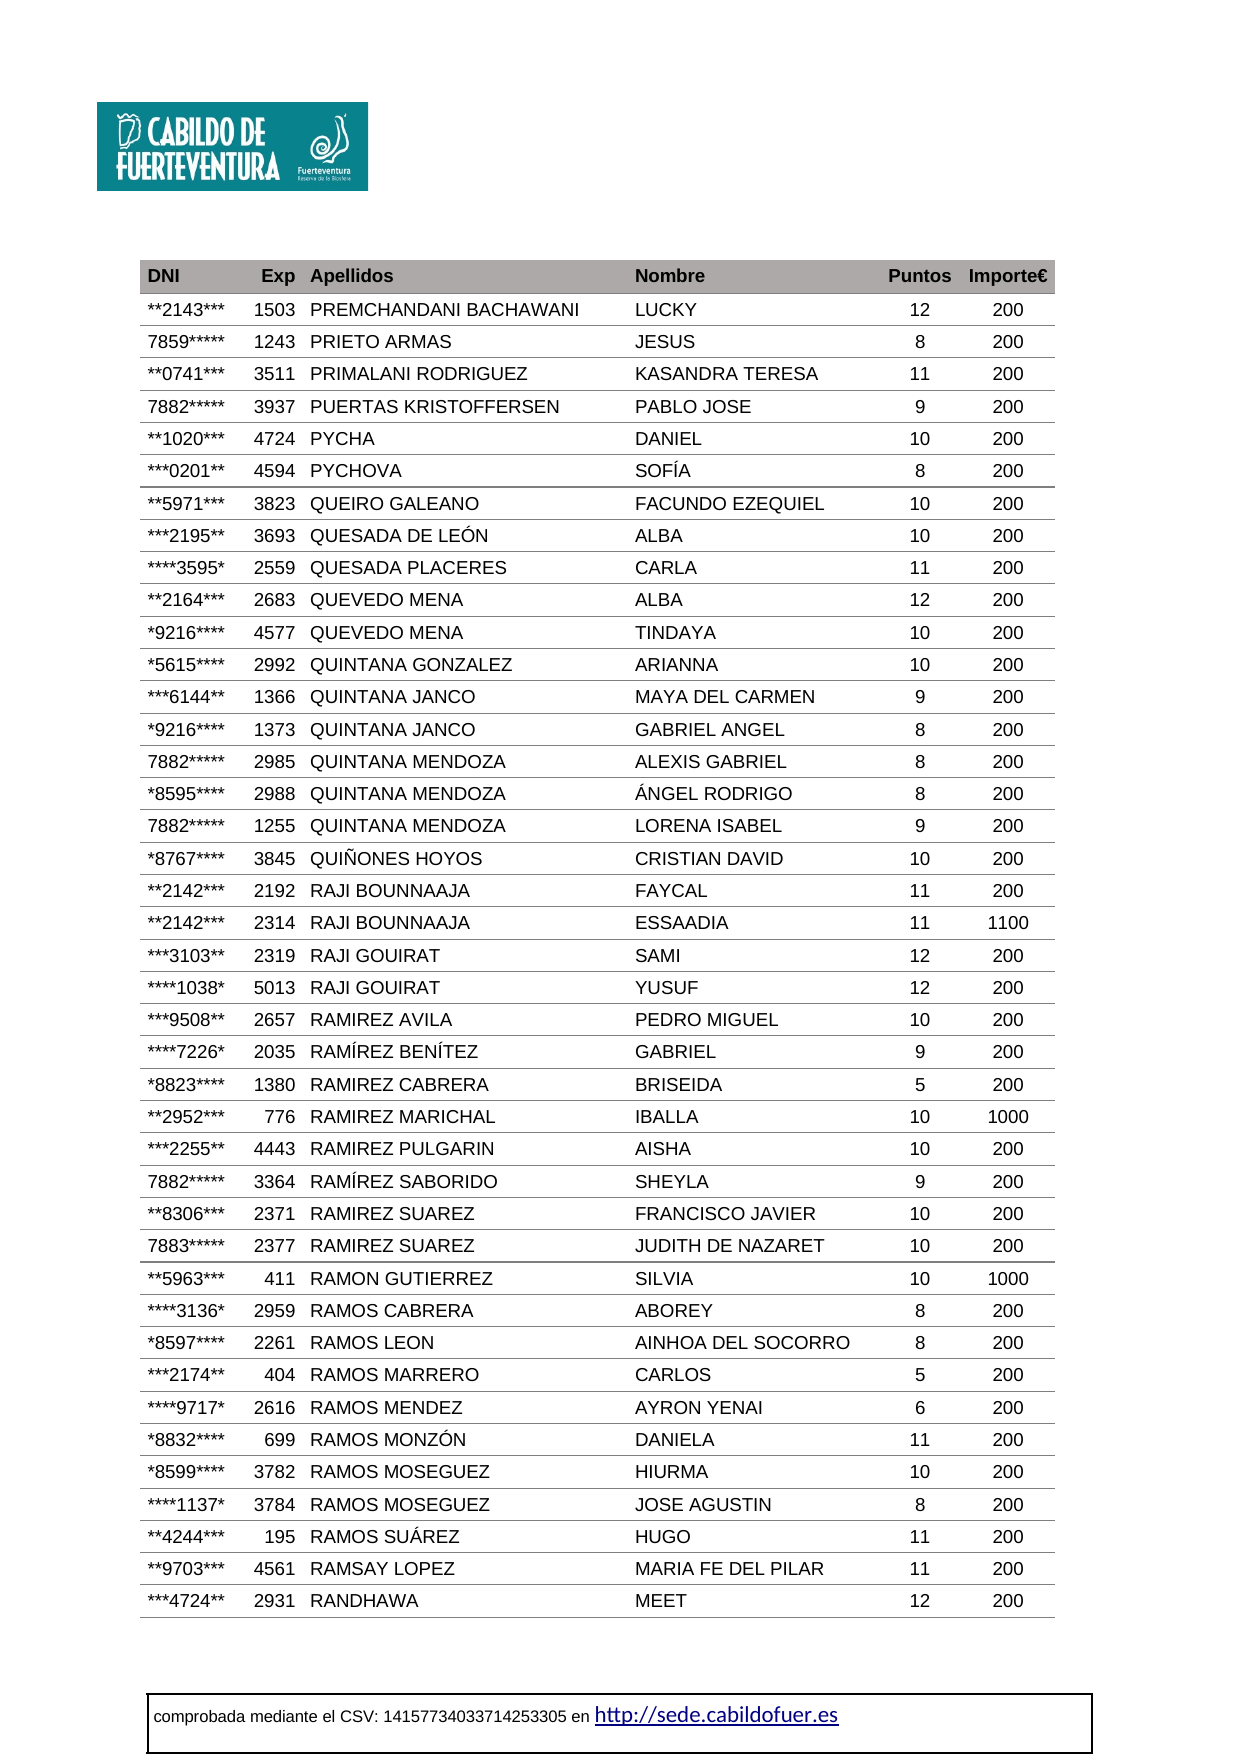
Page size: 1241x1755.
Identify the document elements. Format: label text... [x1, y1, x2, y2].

table_header Exp [240, 260, 303, 293]
table_cell 1000 [960, 1101, 1055, 1132]
table_cell 1380 [240, 1069, 303, 1100]
table_cell FACUNDO EZEQUIEL [608, 488, 869, 519]
table_cell 2261 [240, 1327, 303, 1358]
table_header Importe€ [960, 260, 1055, 293]
table_cell 200 [960, 423, 1055, 454]
table_cell **2142*** [140, 907, 240, 938]
table_cell 404 [240, 1359, 303, 1391]
table_cell 6 [869, 1392, 960, 1423]
table_cell RAMOS MOSEGUEZ [303, 1456, 608, 1487]
table_cell RAJI BOUNNAAJA [303, 907, 608, 938]
table_cell 7883***** [140, 1230, 240, 1261]
table_cell 1255 [240, 810, 303, 842]
table_cell ALEXIS GABRIEL [608, 746, 869, 777]
table_cell 200 [960, 714, 1055, 745]
table_cell 7882***** [140, 391, 240, 422]
table_cell QUINTANA MENDOZA [303, 778, 608, 809]
table_cell SAMI [608, 940, 869, 971]
table_cell QUIÑONES HOYOS [303, 843, 608, 874]
table_cell 10 [869, 423, 960, 454]
table_cell RAJI GOUIRAT [303, 940, 608, 971]
table_cell *8767**** [140, 843, 240, 874]
table_cell 3823 [240, 488, 303, 519]
table_cell 12 [869, 972, 960, 1003]
table_cell QUINTANA JANCO [303, 714, 608, 745]
table_cell 200 [960, 552, 1055, 583]
table_cell *9216**** [140, 714, 240, 745]
table_cell ***3103** [140, 940, 240, 971]
table_cell 3784 [240, 1489, 303, 1520]
table_cell **5963*** [140, 1263, 240, 1294]
table_cell 200 [960, 810, 1055, 842]
table_cell 7882***** [140, 746, 240, 777]
table_cell 5 [869, 1359, 960, 1391]
table_cell MAYA DEL CARMEN [608, 681, 869, 712]
table_cell AISHA [608, 1133, 869, 1164]
table_cell 2559 [240, 552, 303, 583]
table_cell 10 [869, 1101, 960, 1132]
table_cell FRANCISCO JAVIER [608, 1198, 869, 1229]
table_cell 200 [960, 358, 1055, 389]
table_cell RAMOS MOSEGUEZ [303, 1489, 608, 1520]
table_cell ***2255** [140, 1133, 240, 1164]
table_cell QUINTANA MENDOZA [303, 746, 608, 777]
table_cell 200 [960, 778, 1055, 809]
table_cell QUINTANA JANCO [303, 681, 608, 712]
table_cell **8306*** [140, 1198, 240, 1229]
table_cell ALBA [608, 520, 869, 551]
table_cell 699 [240, 1424, 303, 1455]
table_cell 200 [960, 488, 1055, 519]
table_cell PUERTAS KRISTOFFERSEN [303, 391, 608, 422]
table_cell SOFÍA [608, 455, 869, 486]
table_cell RAMOS LEON [303, 1327, 608, 1358]
table_cell AINHOA DEL SOCORRO [608, 1327, 869, 1358]
table_cell PABLO JOSE [608, 391, 869, 422]
table_cell RAMOS MONZÓN [303, 1424, 608, 1455]
table_cell RAMIREZ PULGARIN [303, 1133, 608, 1164]
table_cell 1373 [240, 714, 303, 745]
table_cell RAJI BOUNNAAJA [303, 875, 608, 906]
table_cell 9 [869, 1166, 960, 1197]
table_cell 10 [869, 843, 960, 874]
table_cell 8 [869, 714, 960, 745]
table_cell 200 [960, 1553, 1055, 1584]
table_cell 776 [240, 1101, 303, 1132]
table_cell 10 [869, 649, 960, 680]
table_cell LUCKY [608, 294, 869, 325]
table_cell 4594 [240, 455, 303, 486]
table_cell 8 [869, 1295, 960, 1326]
table_cell 11 [869, 1553, 960, 1584]
table_cell 12 [869, 1585, 960, 1617]
table_cell *8597**** [140, 1327, 240, 1358]
table_cell ***2174** [140, 1359, 240, 1391]
table_cell LORENA ISABEL [608, 810, 869, 842]
table_cell *9216**** [140, 617, 240, 648]
table_cell 9 [869, 810, 960, 842]
table_cell SILVIA [608, 1263, 869, 1294]
table_cell 200 [960, 1585, 1055, 1617]
table_cell **4244*** [140, 1521, 240, 1552]
table_cell RAMOS CABRERA [303, 1295, 608, 1326]
table_cell PREMCHANDANI BACHAWANI [303, 294, 608, 325]
table_cell 7859***** [140, 326, 240, 357]
table_cell **2952*** [140, 1101, 240, 1132]
table_cell 3693 [240, 520, 303, 551]
table_cell PYCHA [303, 423, 608, 454]
table_cell PRIMALANI RODRIGUEZ [303, 358, 608, 389]
table_cell *5615**** [140, 649, 240, 680]
table_cell 200 [960, 1036, 1055, 1068]
table_cell 200 [960, 1166, 1055, 1197]
table_cell 10 [869, 1133, 960, 1164]
table_cell RAMIREZ AVILA [303, 1004, 608, 1035]
table_cell RAMIREZ MARICHAL [303, 1101, 608, 1132]
table_cell ****3595* [140, 552, 240, 583]
table_header DNI [140, 260, 240, 293]
table_cell ****9717* [140, 1392, 240, 1423]
table_cell 12 [869, 294, 960, 325]
table_cell ****1137* [140, 1489, 240, 1520]
table_cell RAMSAY LOPEZ [303, 1553, 608, 1584]
table_cell *8595**** [140, 778, 240, 809]
table_cell RAMIREZ SUAREZ [303, 1230, 608, 1261]
table_cell QUESADA PLACERES [303, 552, 608, 583]
table_cell 9 [869, 1036, 960, 1068]
table_cell QUEVEDO MENA [303, 584, 608, 616]
table_cell RAMOS MENDEZ [303, 1392, 608, 1423]
table_cell HIURMA [608, 1456, 869, 1487]
table_cell ****3136* [140, 1295, 240, 1326]
table_cell 2959 [240, 1295, 303, 1326]
table_cell ESSAADIA [608, 907, 869, 938]
table_cell 200 [960, 1424, 1055, 1455]
table_cell 11 [869, 552, 960, 583]
table_cell 3511 [240, 358, 303, 389]
table_cell 8 [869, 1327, 960, 1358]
table_cell 2192 [240, 875, 303, 906]
table_cell 1503 [240, 294, 303, 325]
table_cell GABRIEL [608, 1036, 869, 1068]
table_cell QUEIRO GALEANO [303, 488, 608, 519]
table_cell 2992 [240, 649, 303, 680]
table_cell RAMÍREZ SABORIDO [303, 1166, 608, 1197]
table_cell 1000 [960, 1263, 1055, 1294]
table_cell FAYCAL [608, 875, 869, 906]
table_cell CARLOS [608, 1359, 869, 1391]
table_cell 200 [960, 1327, 1055, 1358]
table_cell 9 [869, 391, 960, 422]
table_cell PEDRO MIGUEL [608, 1004, 869, 1035]
table_cell 200 [960, 455, 1055, 486]
table_cell QUINTANA GONZALEZ [303, 649, 608, 680]
table_cell 1243 [240, 326, 303, 357]
table_cell 7882***** [140, 810, 240, 842]
table_cell RAJI GOUIRAT [303, 972, 608, 1003]
table_header Puntos [869, 260, 960, 293]
table_cell RAMOS MARRERO [303, 1359, 608, 1391]
table_cell ALBA [608, 584, 869, 616]
table_cell 8 [869, 326, 960, 357]
table_cell QUESADA DE LEÓN [303, 520, 608, 551]
table_cell 2377 [240, 1230, 303, 1261]
table_cell 200 [960, 681, 1055, 712]
table_cell RAMÍREZ BENÍTEZ [303, 1036, 608, 1068]
table_cell YUSUF [608, 972, 869, 1003]
table_cell AYRON YENAI [608, 1392, 869, 1423]
table_cell ***0201** [140, 455, 240, 486]
table_cell 200 [960, 1198, 1055, 1229]
table_header Nombre [608, 260, 869, 293]
table_cell 1366 [240, 681, 303, 712]
table_cell 3782 [240, 1456, 303, 1487]
table_cell 200 [960, 746, 1055, 777]
table_cell 200 [960, 1489, 1055, 1520]
table_cell PRIETO ARMAS [303, 326, 608, 357]
table_cell ÁNGEL RODRIGO [608, 778, 869, 809]
table_cell 3364 [240, 1166, 303, 1197]
table_cell JUDITH DE NAZARET [608, 1230, 869, 1261]
table_cell GABRIEL ANGEL [608, 714, 869, 745]
table_cell RAMOS SUÁREZ [303, 1521, 608, 1552]
table_cell RANDHAWA [303, 1585, 608, 1617]
table_cell ***4724** [140, 1585, 240, 1617]
table_cell 9 [869, 681, 960, 712]
table_cell 7882***** [140, 1166, 240, 1197]
table_cell 200 [960, 1456, 1055, 1487]
table_cell 10 [869, 520, 960, 551]
table_cell 10 [869, 488, 960, 519]
table_cell 10 [869, 617, 960, 648]
table_cell IBALLA [608, 1101, 869, 1132]
table_cell 200 [960, 843, 1055, 874]
table_cell MEET [608, 1585, 869, 1617]
table_cell 8 [869, 455, 960, 486]
table_cell ****1038* [140, 972, 240, 1003]
table_cell 3937 [240, 391, 303, 422]
table_cell **5971*** [140, 488, 240, 519]
table_cell **1020*** [140, 423, 240, 454]
table_cell 200 [960, 1004, 1055, 1035]
table_cell 10 [869, 1456, 960, 1487]
table_header Apellidos [303, 260, 608, 293]
table_cell 2985 [240, 746, 303, 777]
table_cell *8823**** [140, 1069, 240, 1100]
table_cell 8 [869, 1489, 960, 1520]
table_cell 2988 [240, 778, 303, 809]
table_cell 200 [960, 520, 1055, 551]
table_cell 200 [960, 617, 1055, 648]
table_cell BRISEIDA [608, 1069, 869, 1100]
table_cell RAMON GUTIERREZ [303, 1263, 608, 1294]
table_cell 200 [960, 1295, 1055, 1326]
table_cell ***6144** [140, 681, 240, 712]
table_cell **2142*** [140, 875, 240, 906]
table_cell **2164*** [140, 584, 240, 616]
table_cell ***9508** [140, 1004, 240, 1035]
table_cell CRISTIAN DAVID [608, 843, 869, 874]
table_cell 8 [869, 778, 960, 809]
table_cell QUEVEDO MENA [303, 617, 608, 648]
table_cell TINDAYA [608, 617, 869, 648]
table_cell 1100 [960, 907, 1055, 938]
table_cell 11 [869, 1424, 960, 1455]
table_cell 11 [869, 1521, 960, 1552]
table_cell 2319 [240, 940, 303, 971]
table_cell 200 [960, 294, 1055, 325]
table_cell ABOREY [608, 1295, 869, 1326]
table_cell ***2195** [140, 520, 240, 551]
table_cell *8599**** [140, 1456, 240, 1487]
table_cell 2371 [240, 1198, 303, 1229]
table_cell QUINTANA MENDOZA [303, 810, 608, 842]
table_cell 200 [960, 391, 1055, 422]
table_cell 11 [869, 907, 960, 938]
table_cell 200 [960, 1392, 1055, 1423]
table_cell 12 [869, 584, 960, 616]
table_cell PYCHOVA [303, 455, 608, 486]
table_cell 11 [869, 358, 960, 389]
table_cell 10 [869, 1263, 960, 1294]
table_cell 4577 [240, 617, 303, 648]
table_cell 200 [960, 875, 1055, 906]
table_cell 10 [869, 1198, 960, 1229]
table_cell 4561 [240, 1553, 303, 1584]
table_cell *8832**** [140, 1424, 240, 1455]
table_cell 200 [960, 649, 1055, 680]
table_cell 2616 [240, 1392, 303, 1423]
table_cell HUGO [608, 1521, 869, 1552]
table_cell 200 [960, 326, 1055, 357]
table_cell 10 [869, 1230, 960, 1261]
table_cell 200 [960, 1230, 1055, 1261]
table_cell 200 [960, 1069, 1055, 1100]
table_cell 5013 [240, 972, 303, 1003]
table_cell 200 [960, 584, 1055, 616]
table_cell 2931 [240, 1585, 303, 1617]
table_cell 10 [869, 1004, 960, 1035]
table_cell 200 [960, 1133, 1055, 1164]
table_cell 200 [960, 940, 1055, 971]
table_cell 195 [240, 1521, 303, 1552]
table_cell 8 [869, 746, 960, 777]
table_cell **0741*** [140, 358, 240, 389]
table_cell 2683 [240, 584, 303, 616]
table_cell ****7226* [140, 1036, 240, 1068]
table_cell KASANDRA TERESA [608, 358, 869, 389]
table_cell DANIELA [608, 1424, 869, 1455]
table_cell CARLA [608, 552, 869, 583]
table_cell 411 [240, 1263, 303, 1294]
table_cell 200 [960, 972, 1055, 1003]
table_cell 11 [869, 875, 960, 906]
table_cell 4443 [240, 1133, 303, 1164]
table_cell 200 [960, 1359, 1055, 1391]
table_cell 12 [869, 940, 960, 971]
table_cell RAMIREZ SUAREZ [303, 1198, 608, 1229]
table_cell ARIANNA [608, 649, 869, 680]
table_cell RAMIREZ CABRERA [303, 1069, 608, 1100]
table_cell SHEYLA [608, 1166, 869, 1197]
table_cell 2035 [240, 1036, 303, 1068]
table_cell **9703*** [140, 1553, 240, 1584]
table_cell 200 [960, 1521, 1055, 1552]
table_cell JESUS [608, 326, 869, 357]
table_cell **2143*** [140, 294, 240, 325]
table_cell 3845 [240, 843, 303, 874]
table_cell DANIEL [608, 423, 869, 454]
table_cell 5 [869, 1069, 960, 1100]
table_cell 2314 [240, 907, 303, 938]
table_cell 2657 [240, 1004, 303, 1035]
table_cell JOSE AGUSTIN [608, 1489, 869, 1520]
table_cell 4724 [240, 423, 303, 454]
table_cell MARIA FE DEL PILAR [608, 1553, 869, 1584]
